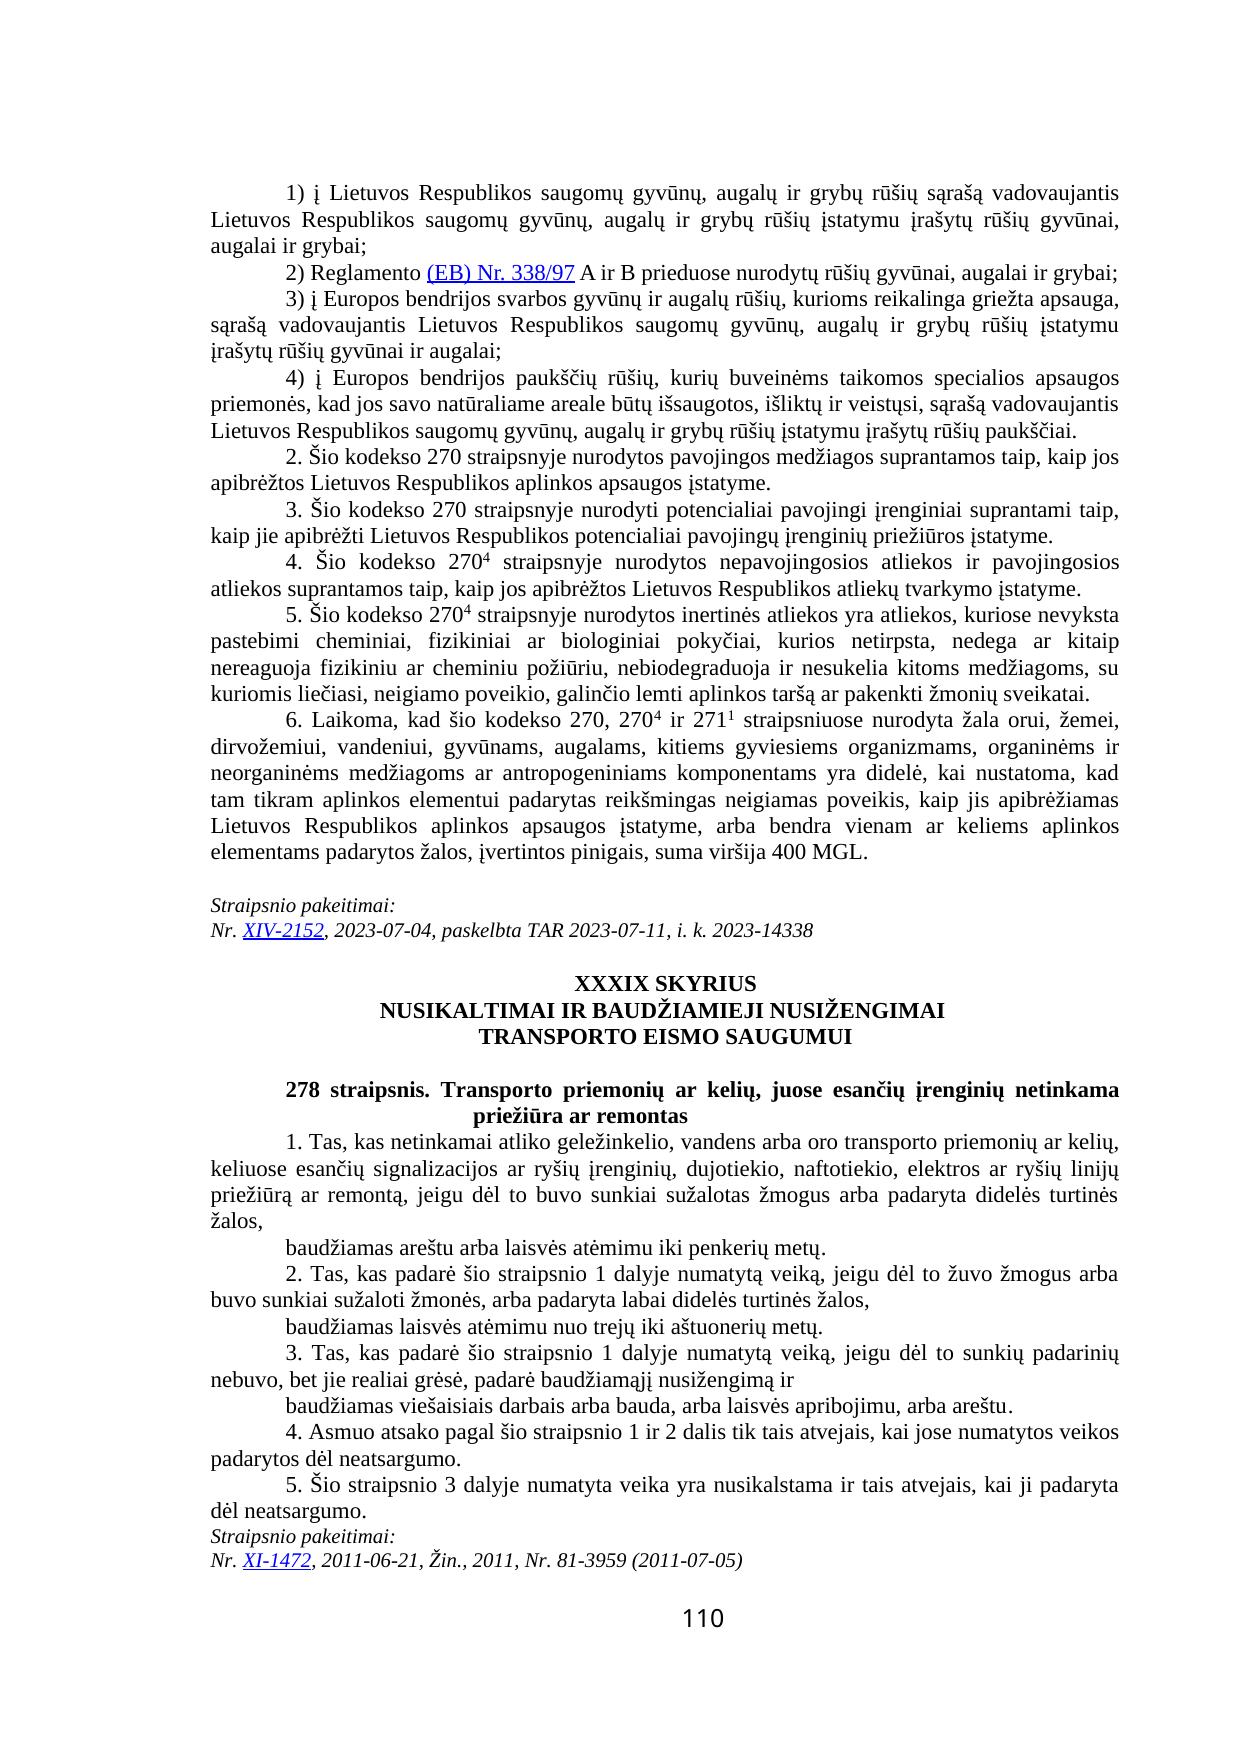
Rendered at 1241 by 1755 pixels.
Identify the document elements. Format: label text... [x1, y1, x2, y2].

text 5. Šio kodekso 2704 straipsnyje nurodytos inertinės atliekos yra atliekos, kuriose nevyksta pastebimi cheminiai, fizikiniai ar biologiniai pokyčiai, kurios netirpsta, nedega ar kitaip nereaguoja fizikiniu ar cheminiu požiūriu, nebiodegraduoja ir nesukelia kitoms medžiagoms, su kuriomis liečiasi, neigiamo poveikio, galinčio lemti aplinkos taršą ar pakenkti žmonių sveikatai. [210, 601, 1120, 707]
text 278 straipsnis. Transporto priemonių ar kelių, juose esančių įrenginių netinkama priežiūra ar remontas [285, 1076, 1120, 1128]
text 1) į Lietuvos Respublikos saugomų gyvūnų, augalų ir grybų rūšių sąrašą vadovaujantis Lietuvos Respublikos saugomų gyvūnų, augalų ir grybų rūšių įstatymu įrašytų rūšių gyvūnai, augalai ir grybai; [210, 179, 1120, 258]
text baudžiamas viešaisiais darbais arba bauda, arba laisvės apribojimu, arba areštu. [210, 1392, 1120, 1418]
text Straipsnio pakeitimai: [210, 1524, 1120, 1548]
text 3. Tas, kas padarė šio straipsnio 1 dalyje numatytą veiką, jeigu dėl to sunkių padarinių nebuvo, bet jie realiai grėsė, padarė baudžiamąjį nusižengimą ir [210, 1339, 1120, 1392]
text Nr. XIV-2152, 2023-07-04, paskelbta TAR 2023-07-11, i. k. 2023-14338 [210, 917, 1120, 942]
text Straipsnio pakeitimai: [210, 893, 1120, 917]
text 3. Šio kodekso 270 straipsnyje nurodyti potencialiai pavojingi įrenginiai suprantami taip, kaip jie apibrėžti Lietuvos Respublikos potencialiai pavojingų įrenginių priežiūros įstatyme. [210, 496, 1120, 548]
text XXXIX SKYRIUS [210, 970, 1120, 997]
text NUSIKALTIMAI IR BAUDŽIAMIEJI NUSIŽENGIMAI TRANSPORTO EISMO SAUGUMUI [210, 997, 1120, 1049]
text 3) į Europos bendrijos svarbos gyvūnų ir augalų rūšių, kurioms reikalinga griežta apsauga, sąrašą vadovaujantis Lietuvos Respublikos saugomų gyvūnų, augalų ir grybų rūšių įstatymu įrašytų rūšių gyvūnai ir augalai; [210, 285, 1120, 364]
text 4. Šio kodekso 2704 straipsnyje nurodytos nepavojingosios atliekos ir pavojingosios atliekos suprantamos taip, kaip jos apibrėžtos Lietuvos Respublikos atliekų tvarkymo įstatyme. [210, 548, 1120, 601]
text 5. Šio straipsnio 3 dalyje numatyta veika yra nusikalstama ir tais atvejais, kai ji padaryta dėl neatsargumo. [210, 1471, 1120, 1524]
text 4. Asmuo atsako pagal šio straipsnio 1 ir 2 dalis tik tais atvejais, kai jose numatytos veikos padarytos dėl neatsargumo. [210, 1418, 1120, 1471]
text 2. Tas, kas padarė šio straipsnio 1 dalyje numatytą veiką, jeigu dėl to žuvo žmogus arba buvo sunkiai sužaloti žmonės, arba padaryta labai didelės turtinės žalos, [210, 1260, 1120, 1313]
text 2. Šio kodekso 270 straipsnyje nurodytos pavojingos medžiagos suprantamos taip, kaip jos apibrėžtos Lietuvos Respublikos aplinkos apsaugos įstatyme. [210, 443, 1120, 496]
text baudžiamas laisvės atėmimu nuo trejų iki aštuonerių metų. [210, 1313, 1120, 1339]
text 6. Laikoma, kad šio kodekso 270, 2704 ir 2711 straipsniuose nurodyta žala orui, žemei, dirvožemiui, vandeniui, gyvūnams, augalams, kitiems gyviesiems organizmams, organinėms ir neorganinėms medžiagoms ar antropogeniniams komponentams yra didelė, kai nustatoma, kad tam tikram aplinkos elementui padarytas reikšmingas neigiamas poveikis, kaip jis apibrėžiamas Lietuvos Respublikos aplinkos apsaugos įstatyme, arba bendra vienam ar keliems aplinkos elementams padarytos žalos, įvertintos pinigais, suma viršija 400 MGL. [210, 707, 1120, 865]
text baudžiamas areštu arba laisvės atėmimu iki penkerių metų. [210, 1234, 1120, 1260]
text Nr. XI-1472, 2011-06-21, Žin., 2011, Nr. 81-3959 (2011-07-05) [210, 1548, 1120, 1572]
text 1. Tas, kas netinkamai atliko geležinkelio, vandens arba oro transporto priemonių ar kelių, keliuose esančių signalizacijos ar ryšių įrenginių, dujotiekio, naftotiekio, elektros ar ryšių linijų priežiūrą ar remontą, jeigu dėl to buvo sunkiai sužalotas žmogus arba padaryta didelės turtinės žalos, [210, 1128, 1120, 1234]
text 2) Reglamento (EB) Nr. 338/97 A ir B prieduose nurodytų rūšių gyvūnai, augalai ir grybai; [210, 258, 1120, 285]
text 4) į Europos bendrijos paukščių rūšių, kurių buveinėms taikomos specialios apsaugos priemonės, kad jos savo natūraliame areale būtų išsaugotos, išliktų ir veistųsi, sąrašą vadovaujantis Lietuvos Respublikos saugomų gyvūnų, augalų ir grybų rūšių įstatymu įrašytų rūšių paukščiai. [210, 364, 1120, 443]
